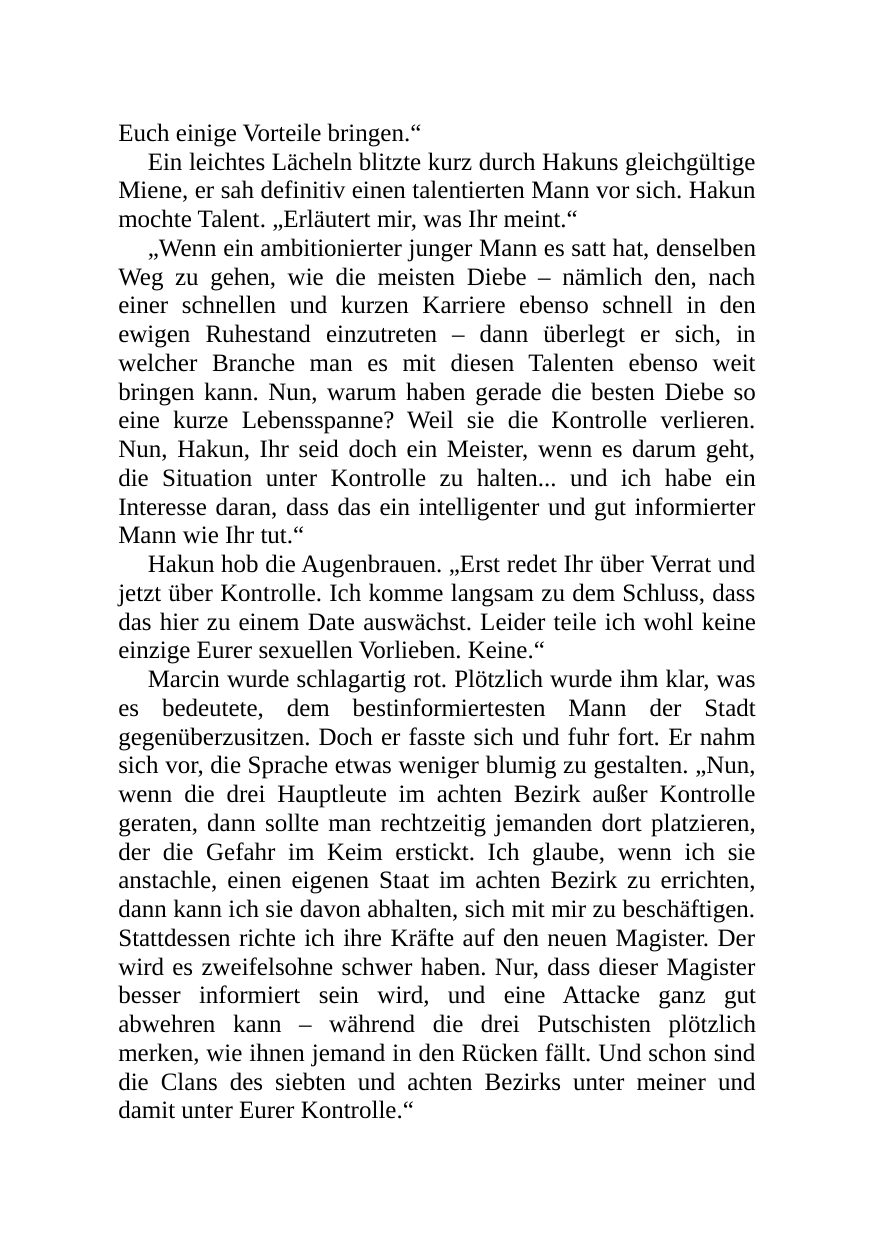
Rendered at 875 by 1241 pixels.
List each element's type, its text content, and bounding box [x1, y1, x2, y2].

text Marcin wurde schlagartig rot. Plötzlich wurde ihm klar, was es bedeutete, dem bestinformiertesten Mann der Stadt gegenüberzusitzen. Doch er fasste sich und fuhr fort. Er nahm sich vor, die Sprache etwas weniger blumig zu gestalten. „Nun, wenn die drei Hauptleute im achten Bezirk außer Kontrolle geraten, dann sollte man rechtzeitig jemanden dort platzieren, der die Gefahr im Keim erstickt. Ich glaube, wenn ich sie anstachle, einen eigenen Staat im achten Bezirk zu errichten, dann kann ich sie davon abhalten, sich mit mir zu beschäftigen. Stattdessen richte ich ihre Kräfte auf den neuen Magister. Der wird es zweifelsohne schwer haben. Nur, dass dieser Magister besser informiert sein wird, und eine Attacke ganz gut abwehren kann – während die drei Putschisten plötzlich merken, wie ihnen jemand in den Rücken fällt. Und schon sind die Clans des siebten und achten Bezirks unter meiner und damit unter Eurer Kontrolle.“ [118, 664, 756, 1124]
text Ein leichtes Lächeln blitzte kurz durch Hakuns gleichgültige Miene, er sah definitiv einen talentierten Mann vor sich. Hakun mochte Talent. „Erläutert mir, was Ihr meint.“ [118, 147, 756, 233]
text „Wenn ein ambitionierter junger Mann es satt hat, denselben Weg zu gehen, wie die meisten Diebe – nämlich den, nach einer schnellen und kurzen Karriere ebenso schnell in den ewigen Ruhestand einzutreten – dann überlegt er sich, in welcher Branche man es mit diesen Talenten ebenso weit bringen kann. Nun, warum haben gerade die besten Diebe so eine kurze Lebensspanne? Weil sie die Kontrolle verlieren. Nun, Hakun, Ihr seid doch ein Meister, wenn es darum geht, die Situation unter Kontrolle zu halten... und ich habe ein Interesse daran, dass das ein intelligenter und gut informierter Mann wie Ihr tut.“ [118, 233, 756, 549]
text Hakun hob die Augenbrauen. „Erst redet Ihr über Verrat und jetzt über Kontrolle. Ich komme langsam zu dem Schluss, dass das hier zu einem Date auswächst. Leider teile ich wohl keine einzige Eurer sexuellen Vorlieben. Keine.“ [118, 549, 756, 664]
text Euch einige Vorteile bringen.“ [118, 118, 756, 147]
